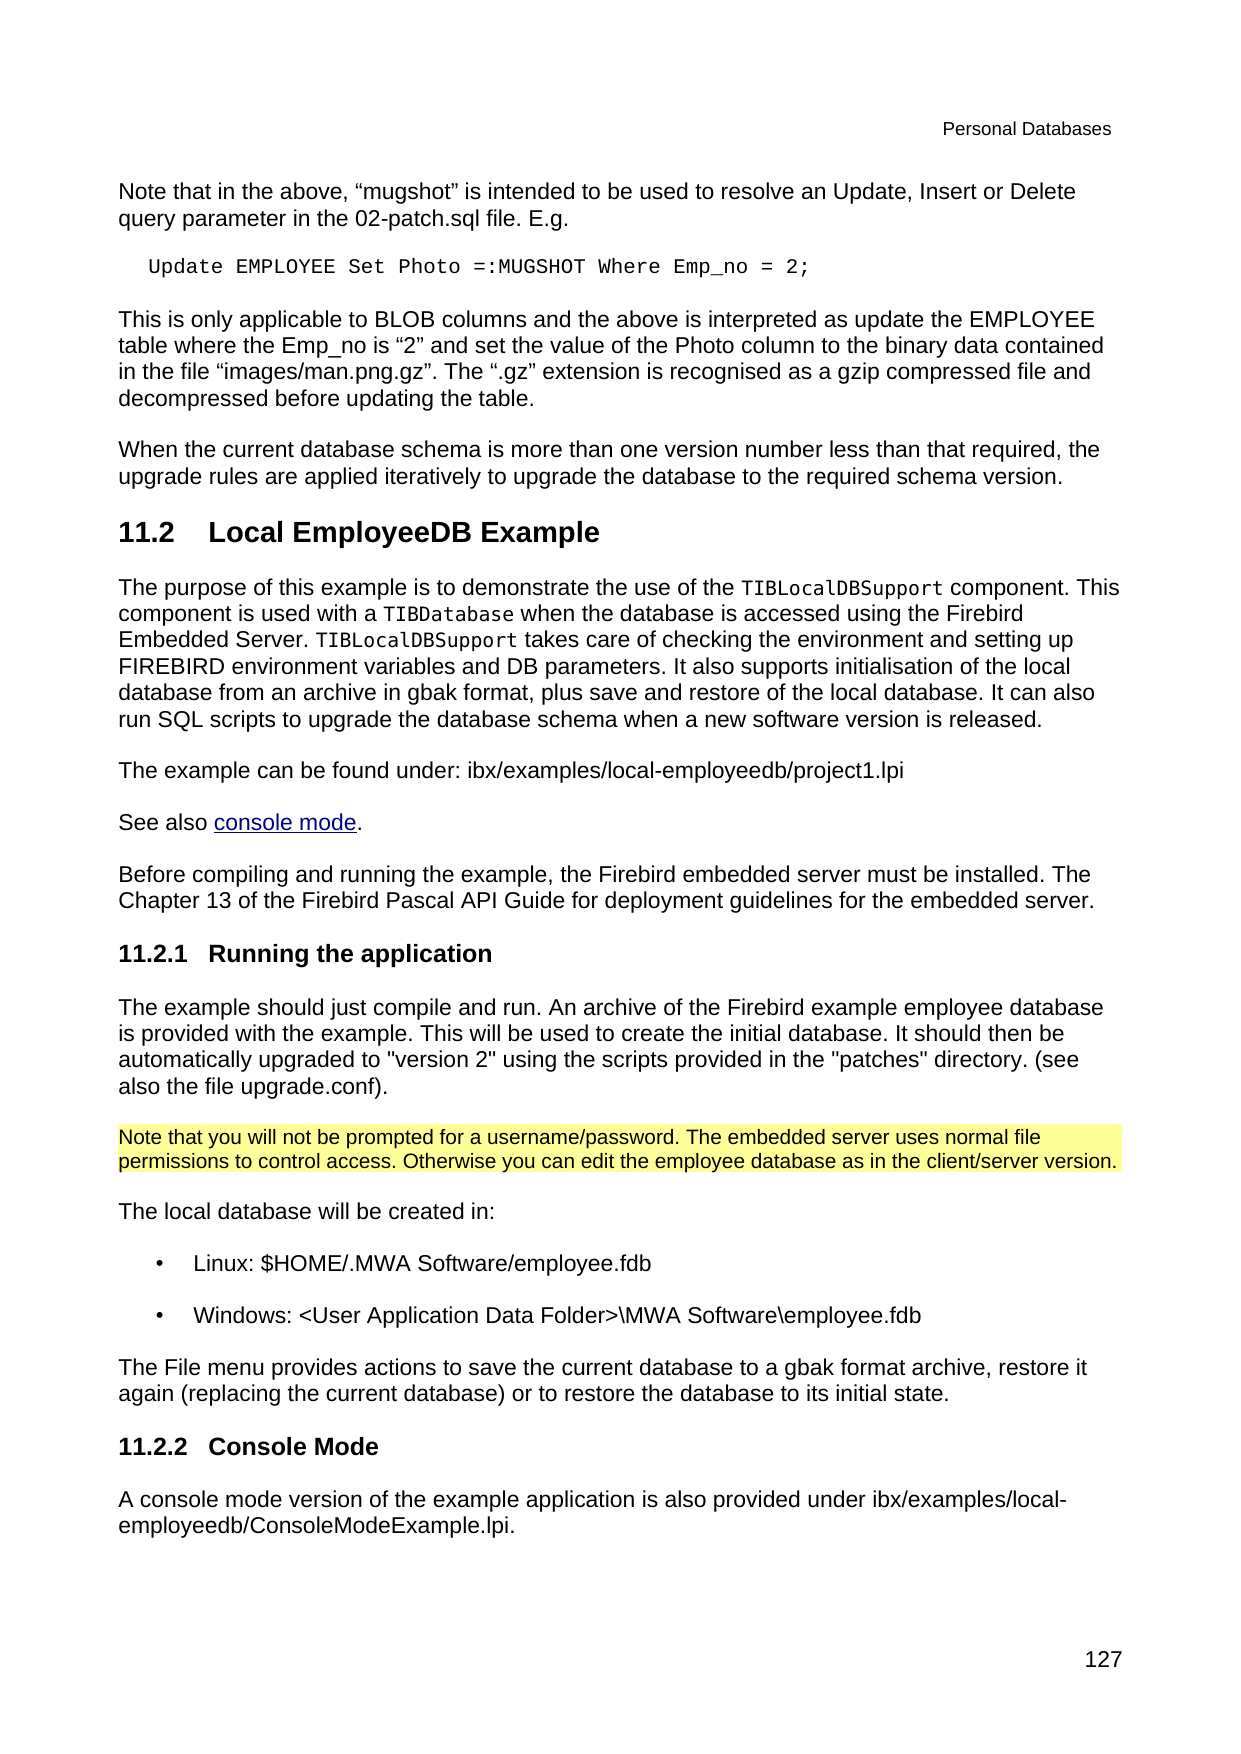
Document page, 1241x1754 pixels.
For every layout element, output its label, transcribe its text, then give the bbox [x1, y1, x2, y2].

text A console mode version of the example application is also provided under ibx/examples/local-employeedb/ConsoleModeExample.lpi. [118, 1486, 1122, 1539]
list Linux: $HOME/.MWA Software/employee.fdb [156, 1250, 1122, 1276]
text Update EMPLOYEE Set Photo =:MUGSHOT Where Emp_no = 2; [148, 256, 1122, 280]
list Windows: <User Application Data Folder>\MWA Software\employee.fdb [156, 1302, 1122, 1328]
text The example should just compile and run. An archive of the Firebird example employee database is provided with the example. This will be used to create the initial database. It should then be automatically upgraded to "version 2" using the scripts provided in the "patches" directory. (see also the file upgrade.conf). [118, 994, 1122, 1099]
text Note that you will not be prompted for a username/password. The embedded server uses normal file permissions to control access. Otherwise you can edit the employee database as in the client/server version. [118, 1124, 1122, 1172]
subtitle Local EmployeeDB Example [118, 515, 1122, 548]
text Before compiling and running the example, the Firebird embedded server must be installed. The Chapter 13 of the Firebird Pascal API Guide for deployment guidelines for the embedded server. [118, 861, 1122, 914]
text When the current database schema is more than one version number less than that required, the upgrade rules are applied iteratively to upgrade the database to the required schema version. [118, 436, 1122, 489]
text The purpose of this example is to demonstrate the use of the TIBLocalDBSupport component. This component is used with a TIBDatabase when the database is accessed using the Firebird Embedded Server. TIBLocalDBSupport takes care of checking the environment and setting up FIREBIRD environment variables and DB parameters. It also supports initialisation of the local database from an archive in gbak format, plus save and restore of the local database. It can also run SQL scripts to upgrade the database schema when a new software version is released. [118, 574, 1122, 732]
text This is only applicable to BLOB columns and the above is interpreted as update the EMPLOYEE table where the Emp_no is “2” and set the value of the Photo column to the binary data contained in the file “images/man.png.gz”. The “.gz” extension is recognised as a gzip compressed file and decompressed before updating the table. [118, 306, 1122, 411]
text See also console mode. [118, 809, 1122, 836]
subtitle Console Mode [118, 1432, 1122, 1461]
text The example can be found under: ibx/examples/local-employeedb/project1.lpi [118, 757, 1122, 784]
text The File menu provides actions to save the current database to a gbak format archive, restore it again (replacing the current database) or to restore the database to its initial state. [118, 1354, 1122, 1406]
subtitle Running the application [118, 939, 1122, 968]
text Note that in the above, “mugshot” is intended to be used to resolve an Update, Insert or Delete query parameter in the 02-patch.sql file. E.g. [118, 178, 1122, 231]
text The local database will be created in: [118, 1198, 1122, 1224]
